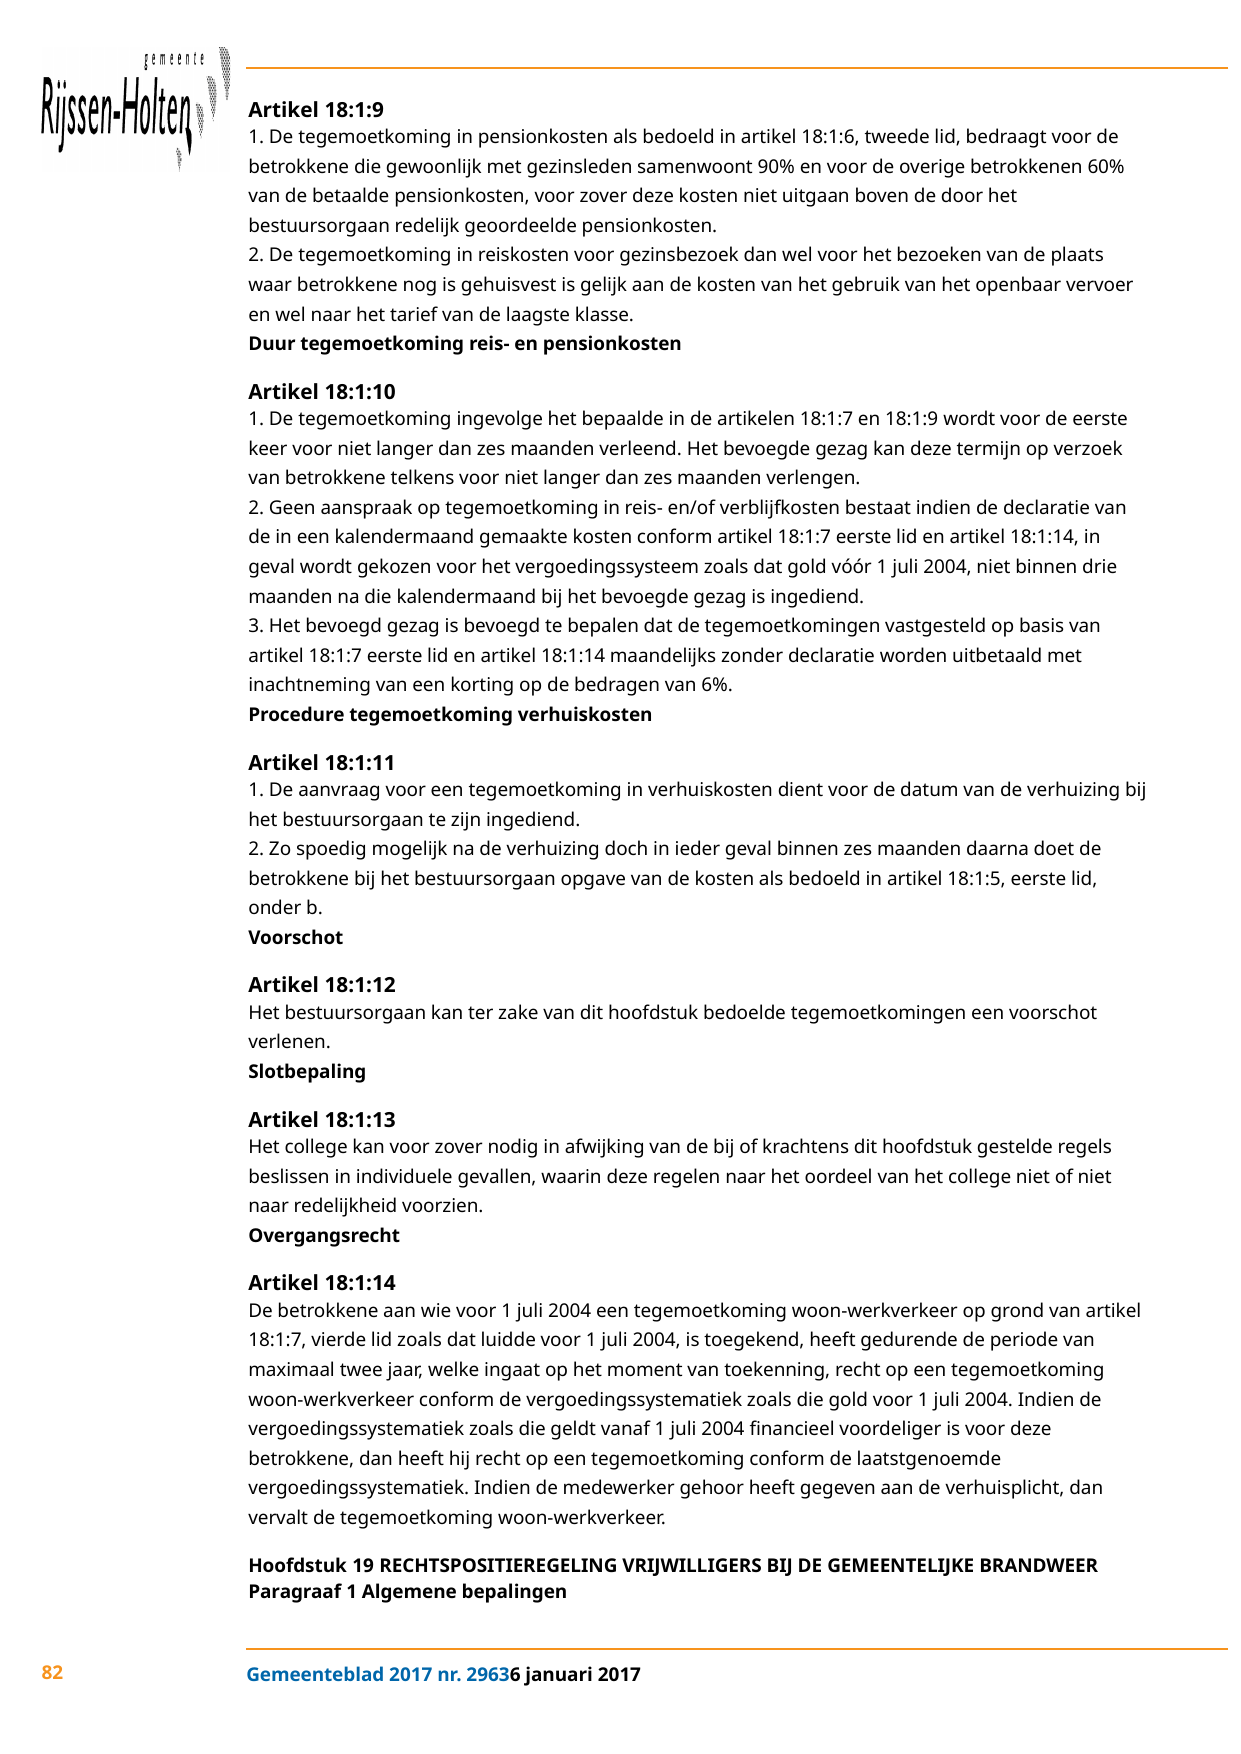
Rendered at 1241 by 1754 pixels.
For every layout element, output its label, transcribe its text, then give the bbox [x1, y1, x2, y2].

text Artikel 18:1:10 [248, 377, 1152, 405]
text Artikel 18:1:11 [248, 748, 1152, 776]
text Slotbepaling [248, 1058, 1152, 1084]
text Voorschot [248, 924, 1152, 950]
text Procedure tegemoetkoming verhuiskosten [248, 701, 1152, 727]
text Overgangsrecht [248, 1222, 1152, 1248]
text 1. De aanvraag voor een tegemoetkoming in verhuiskosten dient voor de datum van de verhuizing bij het bestuursorgaan te zijn ingediend. [248, 776, 1152, 831]
text Artikel 18:1:14 [248, 1268, 1152, 1297]
text 1. De tegemoetkoming in pensionkosten als bedoeld in artikel 18:1:6, tweede lid, bedraagt voor de betrokkene die gewoonlijk met gezinsleden samenwoont 90% en voor de overige betrokkenen 60% van de betaalde pensionkosten, voor zover deze kosten niet uitgaan boven de door het bestuursorgaan redelijk geoordeelde pensionkosten. [248, 123, 1152, 238]
text Hoofdstuk 19 RECHTSPOSITIEREGELING VRIJWILLIGERS BIJ DE GEMEENTELIJKE BRANDWEER [248, 1550, 1152, 1578]
text 3. Het bevoegd gezag is bevoegd te bepalen dat de tegemoetkomingen vastgesteld op basis van artikel 18:1:7 eerste lid en artikel 18:1:14 maandelijks zonder declaratie worden uitbetaald met inachtneming van een korting op de bedragen van 6%. [248, 612, 1152, 697]
text De betrokkene aan wie voor 1 juli 2004 een tegemoetkoming woon-werkverkeer op grond van artikel 18:1:7, vierde lid zoals dat luidde voor 1 juli 2004, is toegekend, heeft gedurende de periode van maximaal twee jaar, welke ingaat op het moment van toekenning, recht op een tegemoetkoming woon-werkverkeer conform de vergoedingssystematiek zoals die gold voor 1 juli 2004. Indien de vergoedingssystematiek zoals die geldt vanaf 1 juli 2004 financieel voordeliger is voor deze betrokkene, dan heeft hij recht op een tegemoetkoming conform de laatstgenoemde vergoedingssystematiek. Indien de medewerker gehoor heeft gegeven aan de verhuisplicht, dan vervalt de tegemoetkoming woon-werkverkeer. [248, 1297, 1152, 1530]
text Het bestuursorgaan kan ter zake van dit hoofdstuk bedoelde tegemoetkomingen een voorschot verlenen. [248, 999, 1152, 1054]
text 1. De tegemoetkoming ingevolge het bepaalde in de artikelen 18:1:7 en 18:1:9 wordt voor de eerste keer voor niet langer dan zes maanden verleend. Het bevoegde gezag kan deze termijn op verzoek van betrokkene telkens voor niet langer dan zes maanden verlengen. [248, 405, 1152, 490]
picture [41, 47, 231, 172]
text Duur tegemoetkoming reis- en pensionkosten [248, 330, 1152, 356]
text 2. De tegemoetkoming in reiskosten voor gezinsbezoek dan wel voor het bezoeken van de plaats waar betrokkene nog is gehuisvest is gelijk aan de kosten van het gebruik van het openbaar vervoer en wel naar het tarief van de laagste klasse. [248, 242, 1152, 326]
text Artikel 18:1:13 [248, 1105, 1152, 1133]
text Het college kan voor zover nodig in afwijking van de bij of krachtens dit hoofdstuk gestelde regels beslissen in individuele gevallen, waarin deze regelen naar het oordeel van het college niet of niet naar redelijkheid voorzien. [248, 1133, 1152, 1218]
text Artikel 18:1:12 [248, 971, 1152, 999]
text 2. Zo spoedig mogelijk na de verhuizing doch in ieder geval binnen zes maanden daarna doet de betrokkene bij het bestuursorgaan opgave van de kosten als bedoeld in artikel 18:1:5, eerste lid, onder b. [248, 835, 1152, 920]
text 2. Geen aanspraak op tegemoetkoming in reis- en/of verblijfkosten bestaat indien de declaratie van de in een kalendermaand gemaakte kosten conform artikel 18:1:7 eerste lid en artikel 18:1:14, in geval wordt gekozen voor het vergoedingssysteem zoals dat gold vóór 1 juli 2004, niet binnen drie maanden na die kalendermaand bij het bevoegde gezag is ingediend. [248, 494, 1152, 608]
text Paragraaf 1 Algemene bepalingen [248, 1578, 1152, 1604]
text Artikel 18:1:9 [248, 95, 1152, 123]
